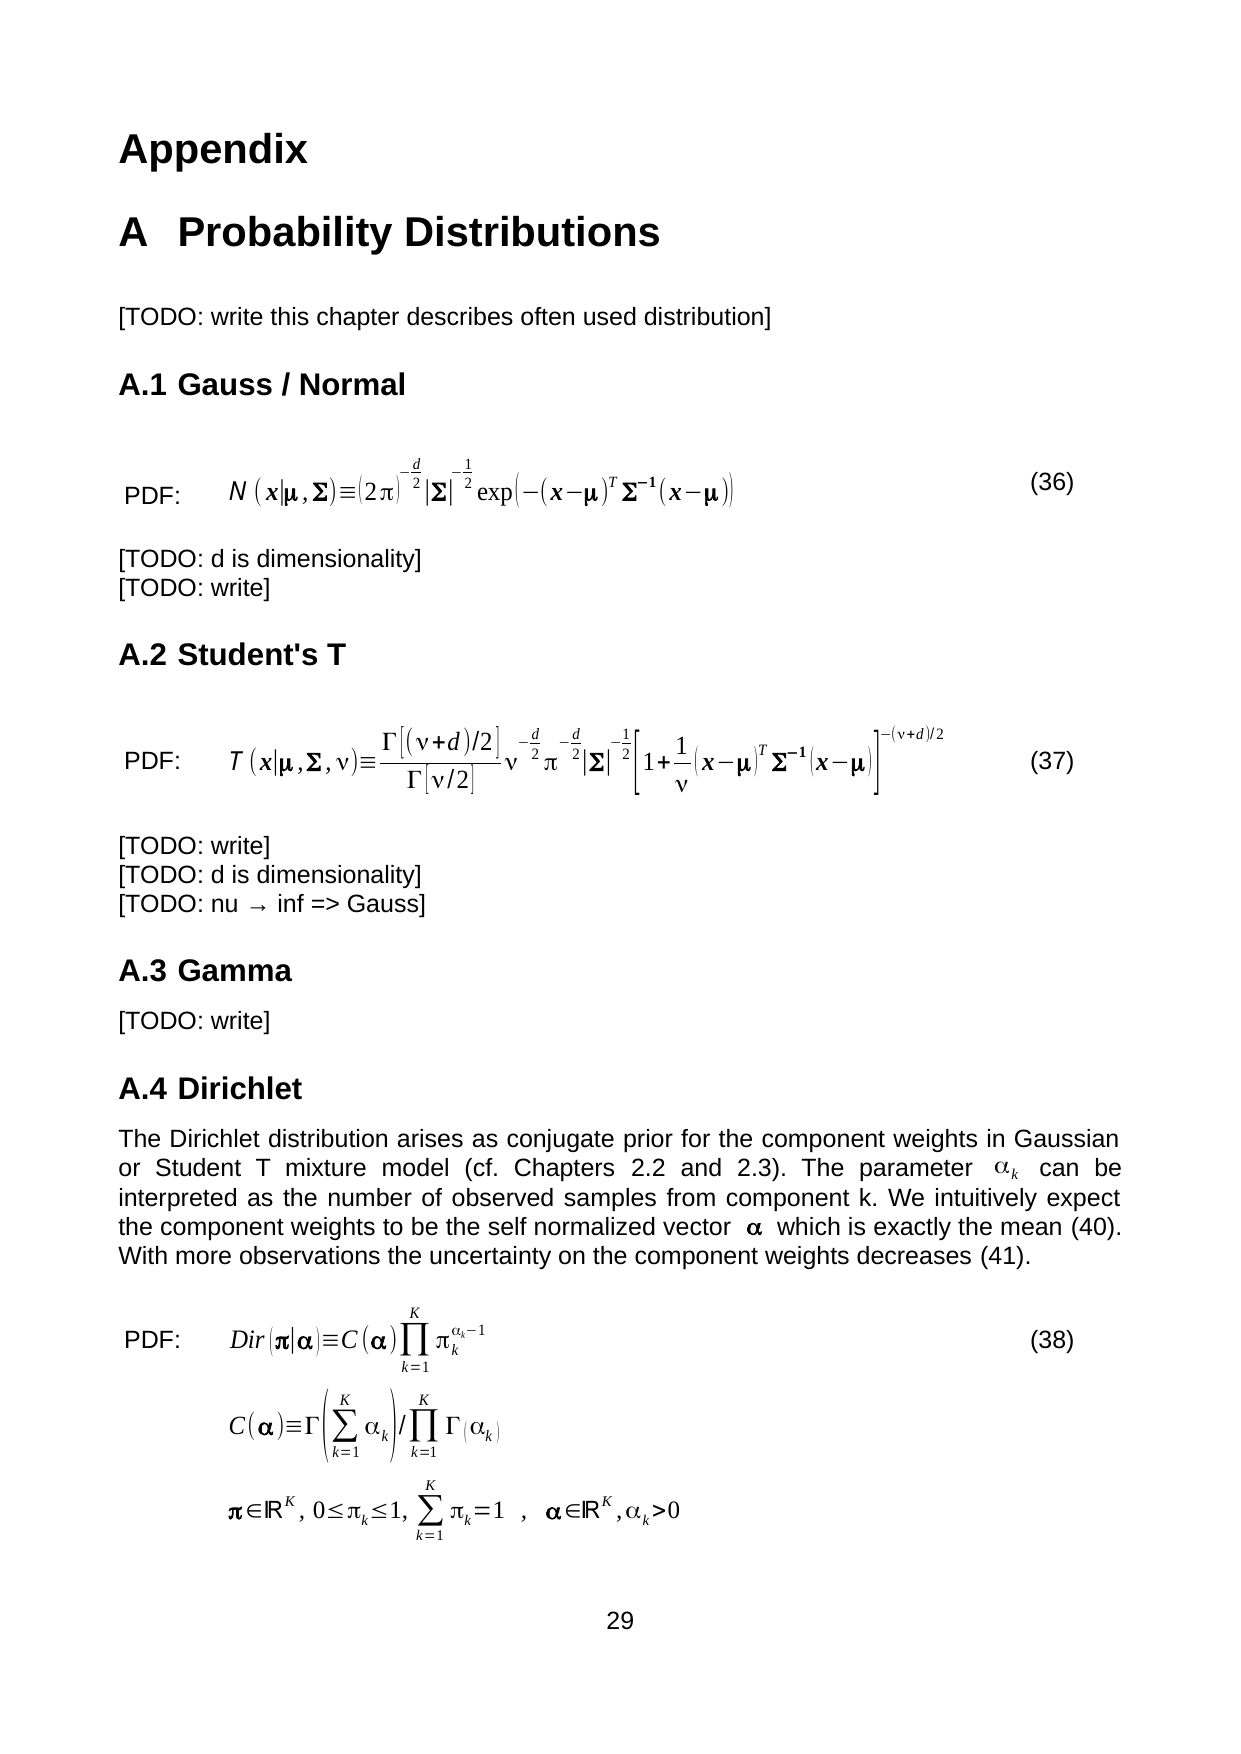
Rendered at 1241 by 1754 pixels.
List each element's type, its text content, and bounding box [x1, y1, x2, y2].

table_cell [1024, 1471, 1123, 1550]
table_header (36) [1024, 449, 1123, 515]
table_header (38) [1024, 1298, 1123, 1381]
title Gauss / Normal [118, 366, 1122, 402]
table_cell [118, 1471, 217, 1550]
title Gamma [118, 952, 1122, 988]
text [TODO: write this chapter describes often used distribution] [118, 302, 1122, 331]
table_header [217, 449, 1024, 515]
text The Dirichlet distribution arises as conjugate prior for the component weights in Gaussian or Student T mixture model (cf. Chapters 2.2 and 2.3). The parameter can be interpreted as the number of observed samples from component k. We intuitively expect the component weights to be the self normalized vector which is exactly the mean (40). With more observations the uncertainty on the component weights decreases (41). [118, 1124, 1122, 1269]
table_cell [118, 1381, 217, 1471]
text [TODO: nu → inf => Gauss] [118, 889, 1122, 918]
table_header [217, 719, 1024, 803]
table_header PDF: [118, 449, 217, 515]
text [TODO: d is dimensionality] [118, 860, 1122, 889]
title Student's T [118, 636, 1122, 672]
text [TODO: write] [118, 831, 1122, 860]
text [TODO: d is dimensionality] [118, 544, 1122, 573]
text [TODO: write] [118, 1006, 1122, 1035]
title Dirichlet [118, 1070, 1122, 1106]
text [TODO: write] [118, 573, 1122, 601]
title Probability Distributions [118, 208, 1122, 256]
table_header (37) [1024, 719, 1123, 803]
table_cell [1024, 1381, 1123, 1471]
table_cell [217, 1381, 1024, 1471]
table_header [217, 1298, 1024, 1381]
table_header PDF: [118, 1298, 217, 1381]
table_header PDF: [118, 719, 217, 803]
table_cell [217, 1471, 1024, 1550]
